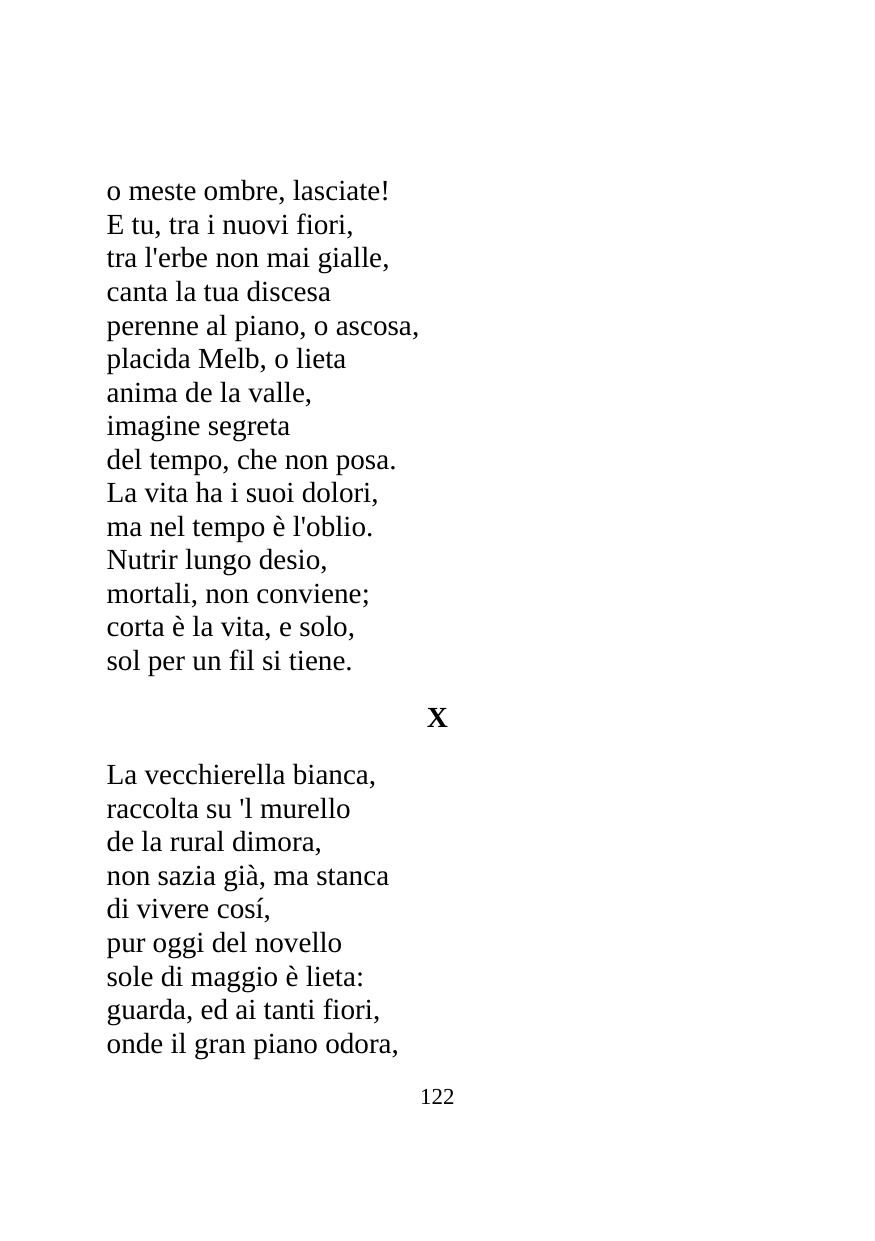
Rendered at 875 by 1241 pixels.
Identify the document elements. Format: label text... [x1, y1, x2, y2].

text perenne al piano, o ascosa, [106, 308, 768, 341]
text La vecchierella bianca, [106, 757, 768, 791]
text anima de la valle, [106, 375, 768, 408]
text sole di maggio è lieta: [106, 959, 768, 992]
text onde il gran piano odora, [106, 1026, 768, 1059]
text E tu, tra i nuovi fiori, [106, 207, 768, 241]
text di vivere cosí, [106, 892, 768, 925]
text canta la tua discesa [106, 274, 768, 308]
text placida Melb, o lieta [106, 341, 768, 375]
text X [106, 700, 768, 734]
text o meste ombre, lasciate! [106, 173, 768, 207]
text Nutrir lungo desio, [106, 542, 768, 576]
text guarda, ed ai tanti fiori, [106, 992, 768, 1026]
text mortali, non conviene; [106, 576, 768, 609]
text imagine segreta [106, 408, 768, 442]
text sol per un fil si tiene. [106, 643, 768, 677]
text La vita ha i suoi dolori, [106, 475, 768, 509]
text non sazia già, ma stanca [106, 858, 768, 892]
text del tempo, che non posa. [106, 442, 768, 475]
text corta è la vita, e solo, [106, 609, 768, 643]
text tra l'erbe non mai gialle, [106, 241, 768, 274]
text ma nel tempo è l'oblio. [106, 509, 768, 542]
text pur oggi del novello [106, 925, 768, 959]
text raccolta su 'l murello [106, 791, 768, 824]
text de la rural dimora, [106, 824, 768, 858]
